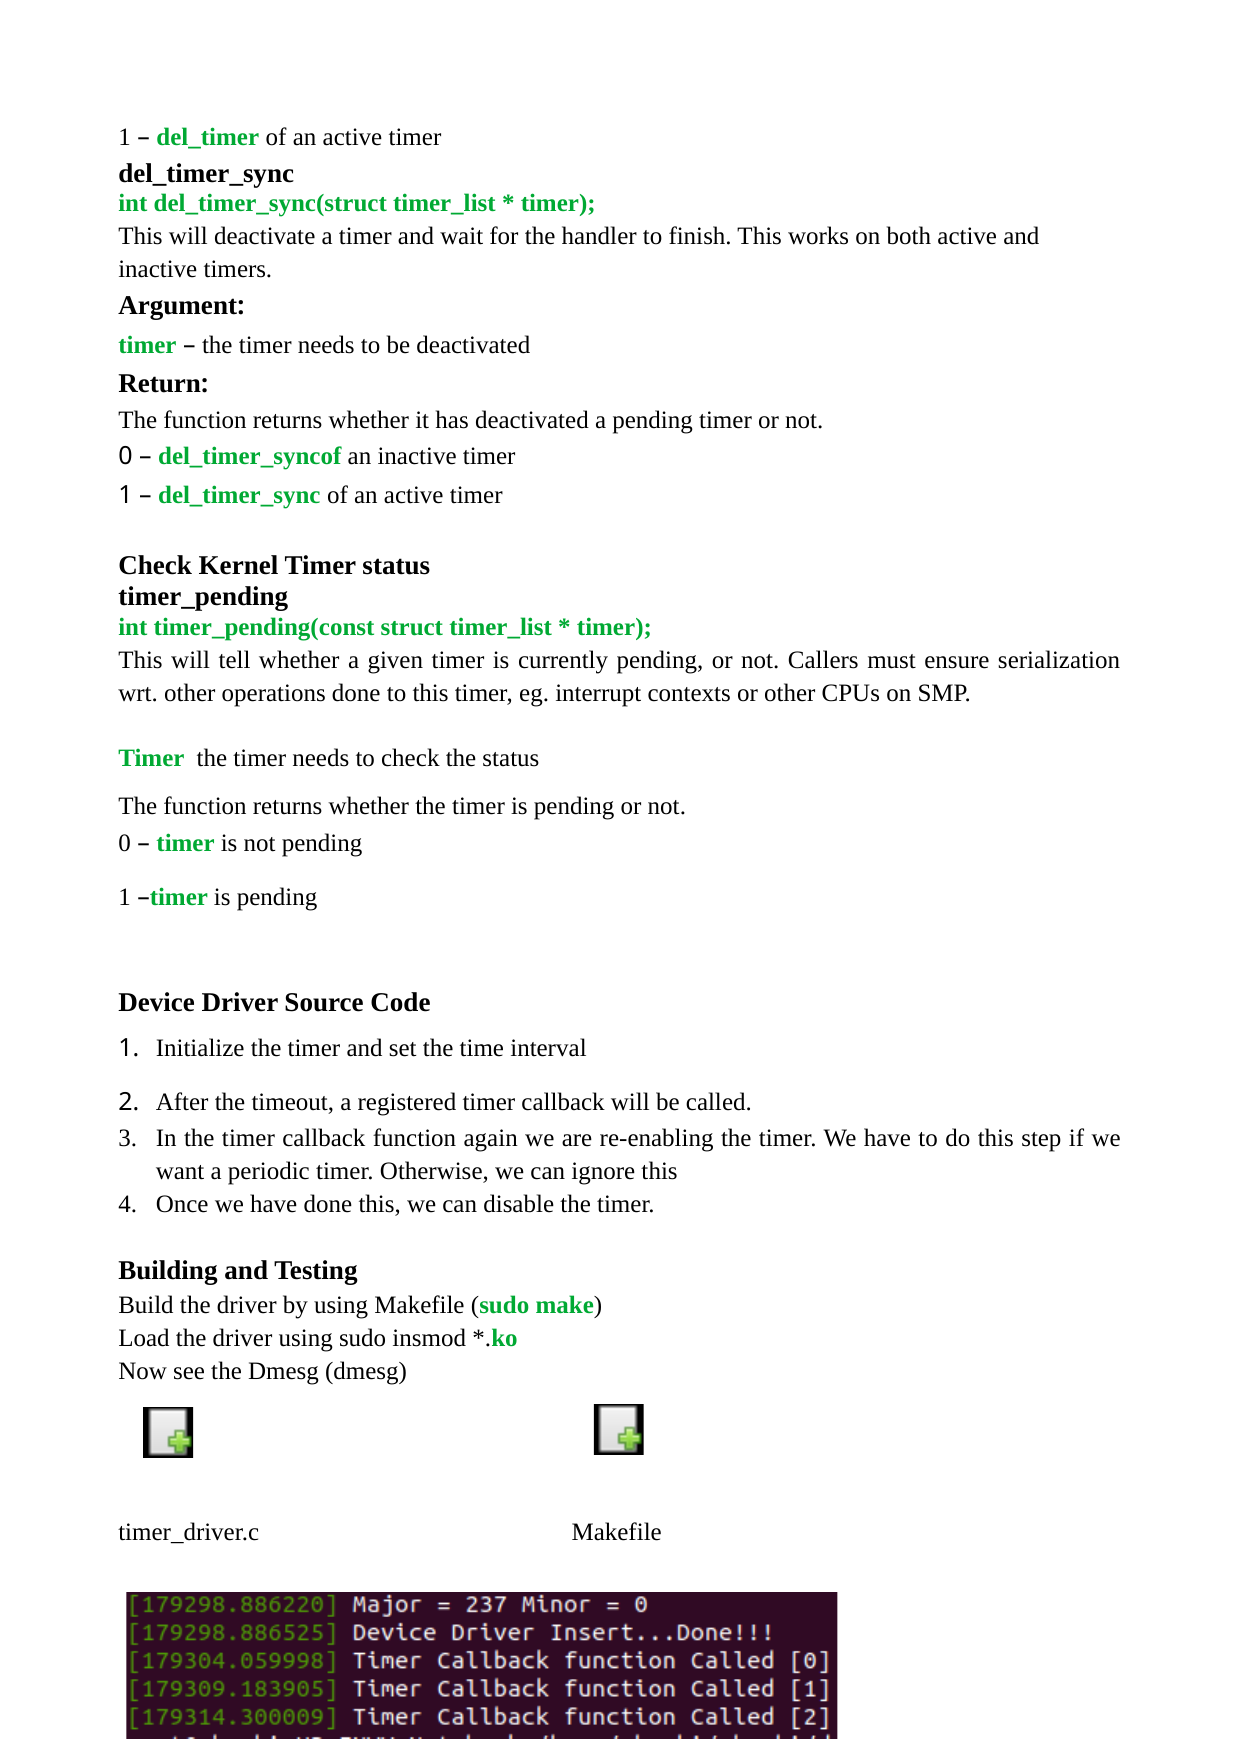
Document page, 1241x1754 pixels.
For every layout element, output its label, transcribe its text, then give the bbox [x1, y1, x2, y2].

subtitle timer_pending [118, 581, 1122, 612]
text 1 – del_timer_sync of an active timer [118, 477, 1122, 511]
text 1 –timer is pending [118, 878, 1122, 913]
text Building and Testing [118, 1254, 1122, 1286]
subtitle del_timer_sync [118, 157, 1122, 188]
text Return: [118, 366, 1122, 400]
text 0 – del_timer_syncof an inactive timer [118, 438, 1122, 472]
text Build the driver by using Makefile (sudo make) [118, 1290, 1122, 1319]
list Load the driver using sudo insmod *.ko [118, 1323, 1122, 1352]
text The function returns whether the timer is pending or not. 0 – timer is not pending [118, 791, 1122, 859]
subtitle Device Driver Source Code [118, 986, 1122, 1017]
text int del_timer_sync(struct timer_list * timer); [118, 188, 1122, 217]
subtitle Check Kernel Timer status [118, 549, 1122, 581]
text Timer the timer needs to check the status [118, 743, 1122, 772]
list After the timeout, a registered timer callback will be called. [118, 1083, 1122, 1118]
text Argument: [118, 287, 1122, 322]
text This will deactivate a timer and wait for the handler to finish. This works on both active and inactive timers. [118, 221, 1122, 283]
list Once we have done this, we can disable the timer. [118, 1189, 1122, 1217]
picture [126, 1592, 838, 1739]
text This will tell whether a given timer is currently pending, or not. Callers must ensure serialization wrt. other operations done to this timer, eg. interrupt contexts or other CPUs on SMP. [118, 645, 1122, 706]
text timer – the timer needs to be deactivated [118, 327, 1122, 361]
text 1 – del_timer of an active timer [118, 118, 1122, 152]
list Initialize the timer and set the time interval [118, 1030, 1122, 1064]
text timer_driver.c Makefile [118, 1517, 1122, 1546]
text The function returns whether it has deactivated a pending timer or not. [118, 405, 1122, 434]
list In the timer callback function again we are re-enabling the timer. We have to do this step if we want a periodic timer. Otherwise, we can ignore this [118, 1123, 1122, 1184]
text int timer_pending(const struct timer_list * timer); [118, 612, 1122, 640]
list Now see the Dmesg (dmesg) [118, 1356, 1122, 1385]
